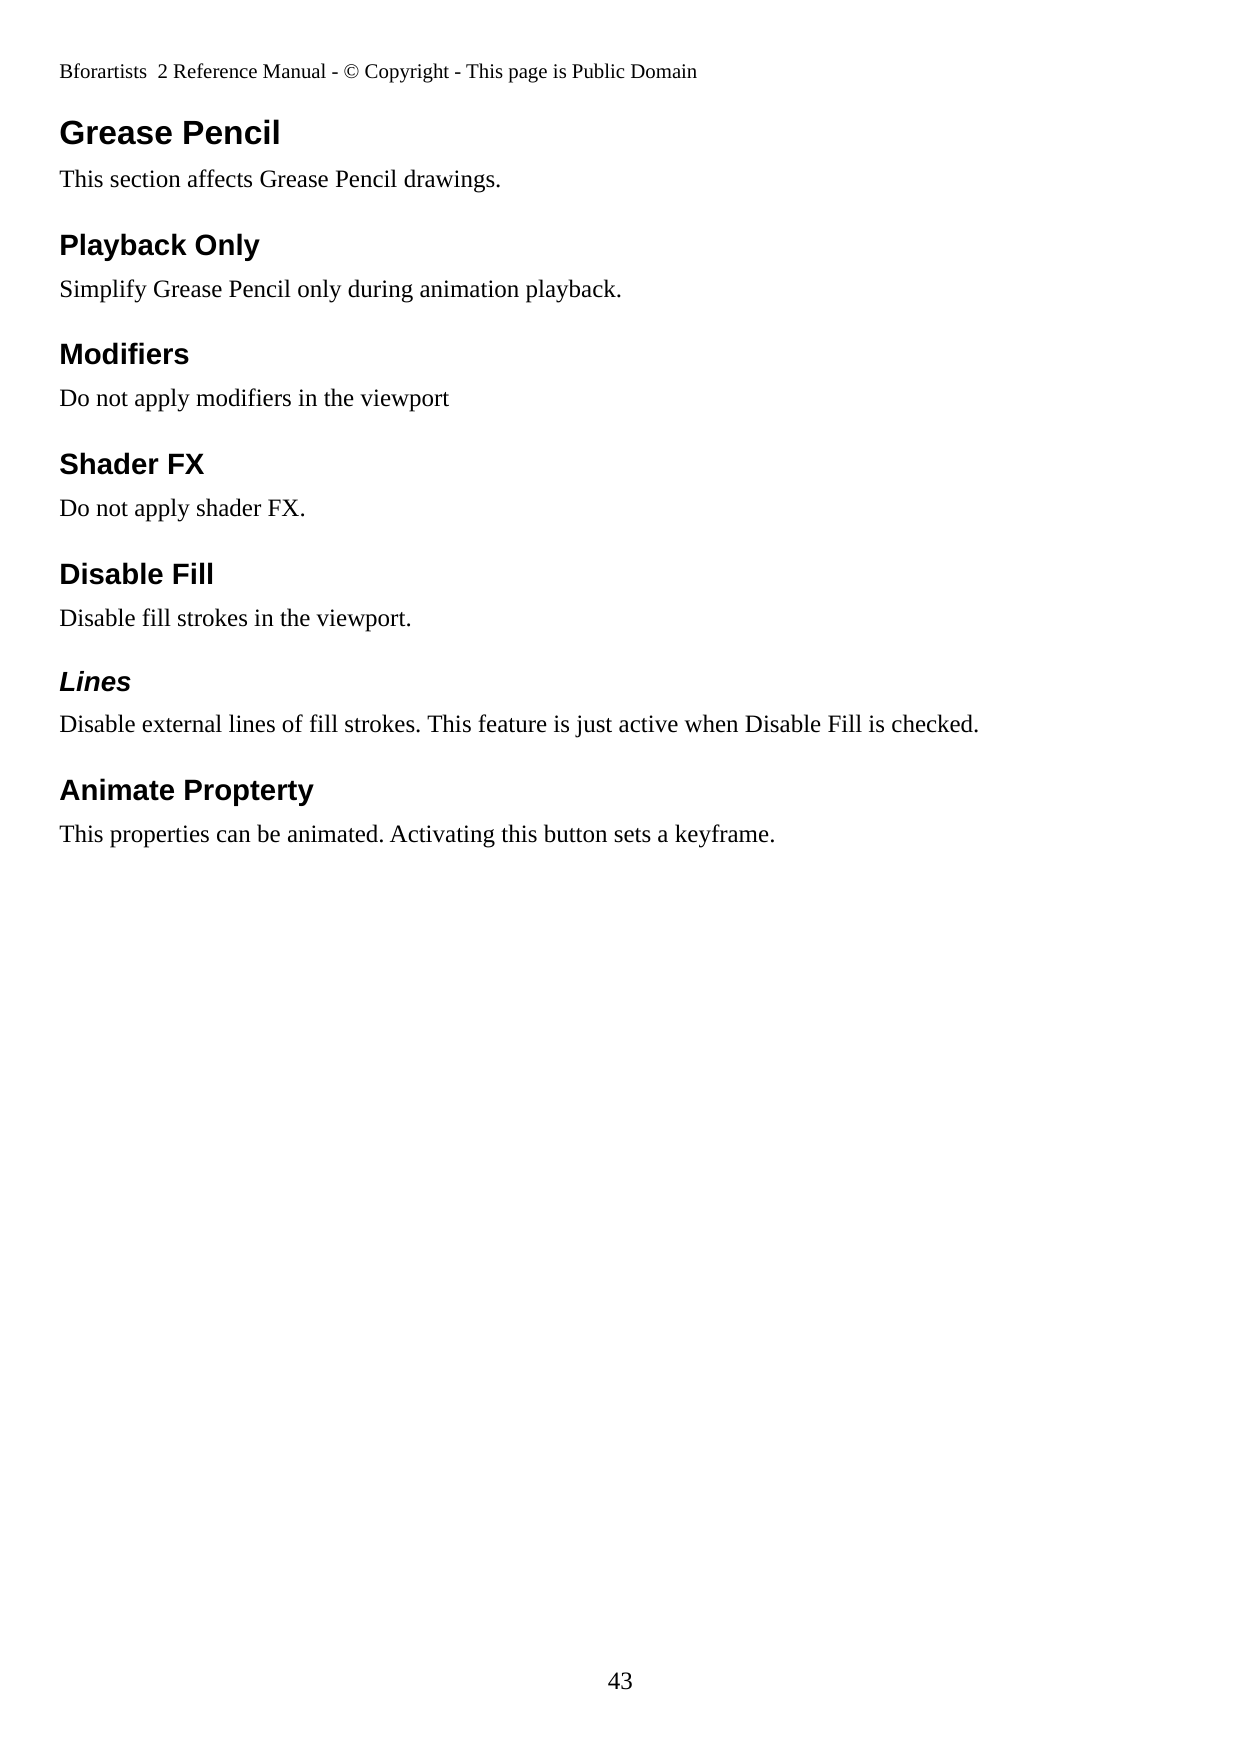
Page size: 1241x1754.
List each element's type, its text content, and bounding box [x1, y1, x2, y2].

text Simplify Grease Pencil only during animation playback. [59, 274, 1181, 302]
text Disable fill strokes in the viewport. [59, 603, 1181, 632]
subtitle Lines [59, 665, 1181, 697]
text Do not apply modifiers in the viewport [59, 383, 1181, 412]
subtitle Grease Pencil [59, 113, 1181, 151]
subtitle Shader FX [59, 447, 1181, 481]
subtitle Animate Propterty [59, 773, 1181, 807]
subtitle Modifiers [59, 337, 1181, 371]
text Do not apply shader FX. [59, 493, 1181, 522]
text This section affects Grease Pencil drawings. [59, 164, 1181, 192]
subtitle Disable Fill [59, 557, 1181, 591]
subtitle Playback Only [59, 227, 1181, 261]
text Disable external lines of fill strokes. This feature is just active when Disable Fill is checked. [59, 709, 1181, 738]
text This properties can be animated. Activating this button sets a keyframe. [59, 819, 1181, 848]
